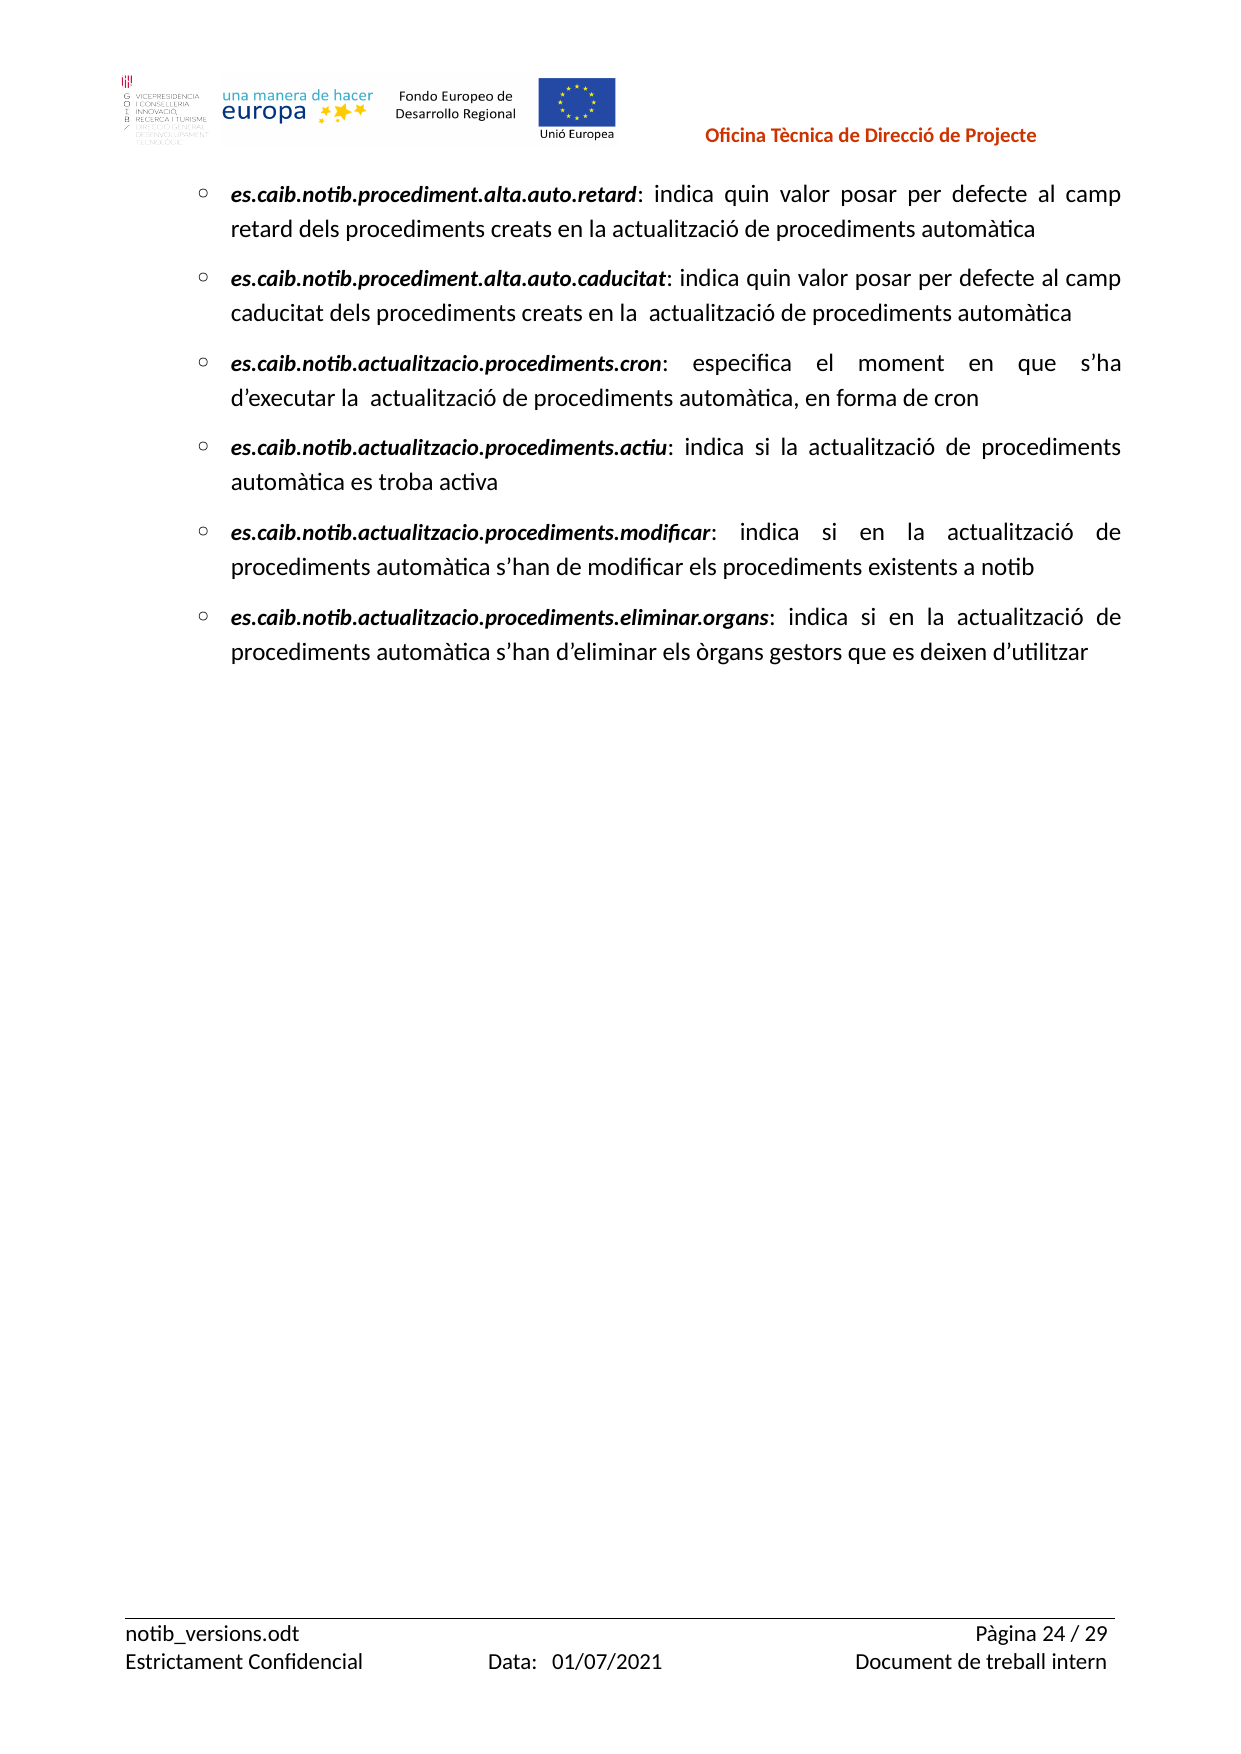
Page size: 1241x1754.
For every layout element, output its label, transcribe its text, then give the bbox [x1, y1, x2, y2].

picture [118, 73, 213, 147]
list es.caib.notib.actualitzacio.procediments.modificar: indica si en la actualització de procediments automàtica s’han de modificar els procediments existents a notib [193, 516, 1122, 582]
list es.caib.notib.procediment.alta.auto.caducitat: indica quin valor posar per defecte al camp caducitat dels procediments creats en la actualització de procediments automàtica [193, 262, 1122, 328]
list es.caib.notib.actualitzacio.procediments.actiu: indica si la actualització de procediments automàtica es troba activa [193, 431, 1122, 497]
picture [219, 73, 621, 147]
list es.caib.notib.actualitzacio.procediments.eliminar.organs: indica si en la actualització de procediments automàtica s’han d’eliminar els òrgans gestors que es deixen d’utilitzar [193, 601, 1122, 666]
list es.caib.notib.procediment.alta.auto.retard: indica quin valor posar per defecte al camp retard dels procediments creats en la actualització de procediments automàtica [193, 178, 1122, 243]
list es.caib.notib.actualitzacio.procediments.cron: especifica el moment en que s’ha d’executar la actualització de procediments automàtica, en forma de cron [193, 347, 1122, 412]
